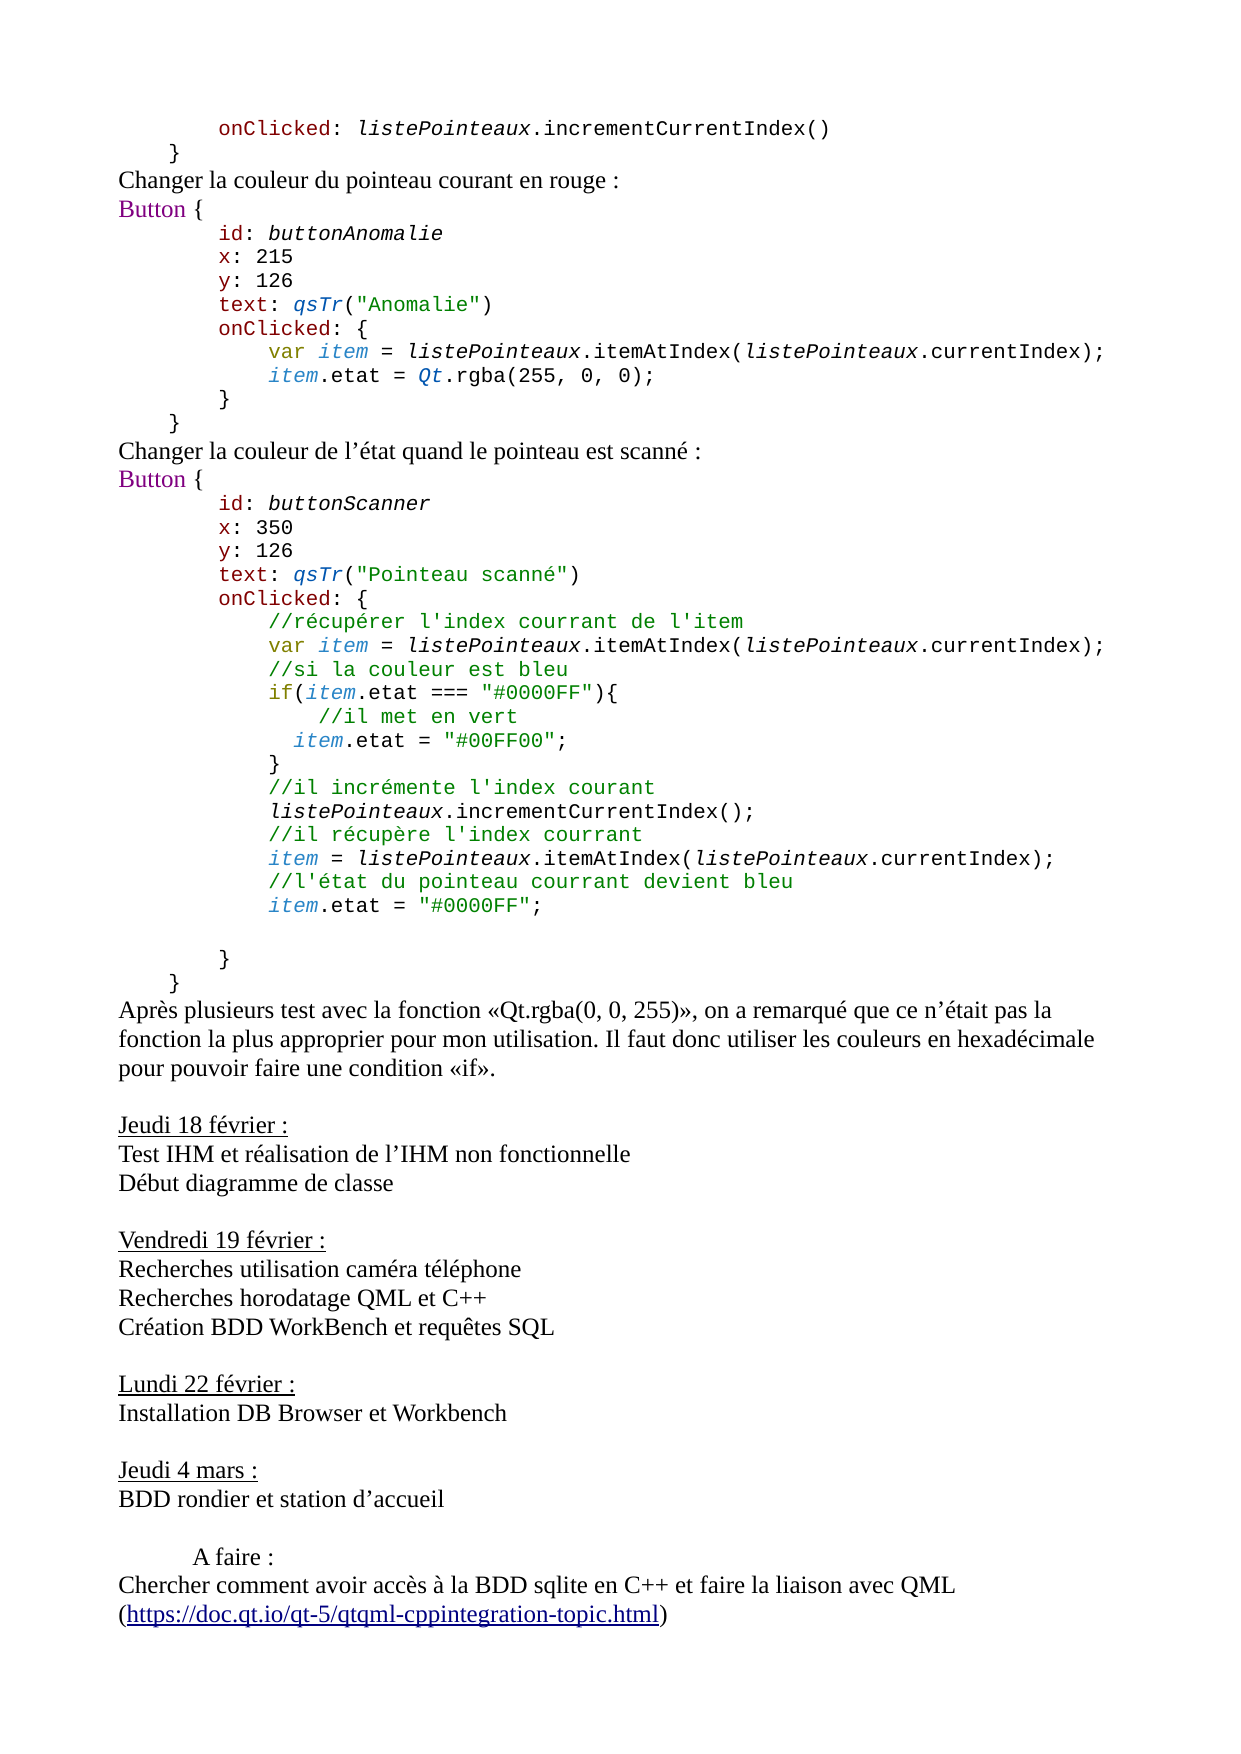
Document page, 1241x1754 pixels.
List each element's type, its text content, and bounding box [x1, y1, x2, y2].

text //il récupère l'index courrant [118, 824, 1122, 848]
text id: buttonAnomalie [118, 223, 1122, 247]
text item.etat = "#00FF00"; [118, 730, 1122, 753]
text } [118, 388, 1122, 412]
text var item = listePointeaux.itemAtIndex(listePointeaux.currentIndex); [118, 341, 1122, 365]
text Changer la couleur du pointeau courant en rouge : [118, 165, 1122, 194]
text Lundi 22 février : [118, 1369, 1122, 1398]
text Chercher comment avoir accès à la BDD sqlite en C++ et faire la liaison avec QML (https://doc.qt.io/qt-5/qtqml-cppintegration-topic.html) [118, 1571, 1122, 1628]
text item = listePointeaux.itemAtIndex(listePointeaux.currentIndex); [118, 848, 1122, 872]
text Test IHM et réalisation de l’IHM non fonctionnelle [118, 1139, 1122, 1168]
text //l'état du pointeau courrant devient bleu [118, 872, 1122, 895]
text x: 215 [118, 247, 1122, 270]
text //il incrémente l'index courant [118, 777, 1122, 801]
text x: 350 [118, 517, 1122, 541]
text } [118, 948, 1122, 972]
text text: qsTr("Anomalie") [118, 294, 1122, 317]
text Après plusieurs test avec la fonction «Qt.rgba(0, 0, 255)», on a remarqué que ce n’était pas la fonction la plus approprier pour mon utilisation. Il faut donc utiliser les couleurs en hexadécimale pour pouvoir faire une condition «if». [118, 996, 1122, 1082]
text } [118, 142, 1122, 165]
text Recherches horodatage QML et C++ [118, 1283, 1122, 1312]
text onClicked: { [118, 317, 1122, 341]
text Button { [118, 464, 1122, 493]
text Installation DB Browser et Workbench [118, 1398, 1122, 1427]
text var item = listePointeaux.itemAtIndex(listePointeaux.currentIndex); [118, 635, 1122, 659]
text Jeudi 4 mars : [118, 1456, 1122, 1484]
text //il met en vert [118, 706, 1122, 730]
text //récupérer l'index courrant de l'item [118, 611, 1122, 635]
text Button { [118, 194, 1122, 223]
text Création BDD WorkBench et requêtes SQL [118, 1312, 1122, 1341]
text Début diagramme de classe [118, 1168, 1122, 1197]
text Recherches utilisation caméra téléphone [118, 1254, 1122, 1283]
text y: 126 [118, 541, 1122, 564]
text if(item.etat === "#0000FF"){ [118, 682, 1122, 706]
text item.etat = Qt.rgba(255, 0, 0); [118, 365, 1122, 388]
text BDD rondier et station d’accueil [118, 1484, 1122, 1513]
text id: buttonScanner [118, 493, 1122, 517]
text Vendredi 19 février : [118, 1226, 1122, 1254]
text y: 126 [118, 270, 1122, 294]
text } [118, 753, 1122, 777]
text //si la couleur est bleu [118, 659, 1122, 682]
text listePointeaux.incrementCurrentIndex(); [118, 801, 1122, 824]
text text: qsTr("Pointeau scanné") [118, 564, 1122, 588]
text } [118, 412, 1122, 436]
text item.etat = "#0000FF"; [118, 895, 1122, 919]
text } [118, 972, 1122, 996]
text Jeudi 18 février : [118, 1111, 1122, 1139]
text Changer la couleur de l’état quand le pointeau est scanné : [118, 436, 1122, 464]
text onClicked: { [118, 588, 1122, 611]
text onClicked: listePointeaux.incrementCurrentIndex() [118, 118, 1122, 142]
text A faire : [118, 1542, 1122, 1571]
